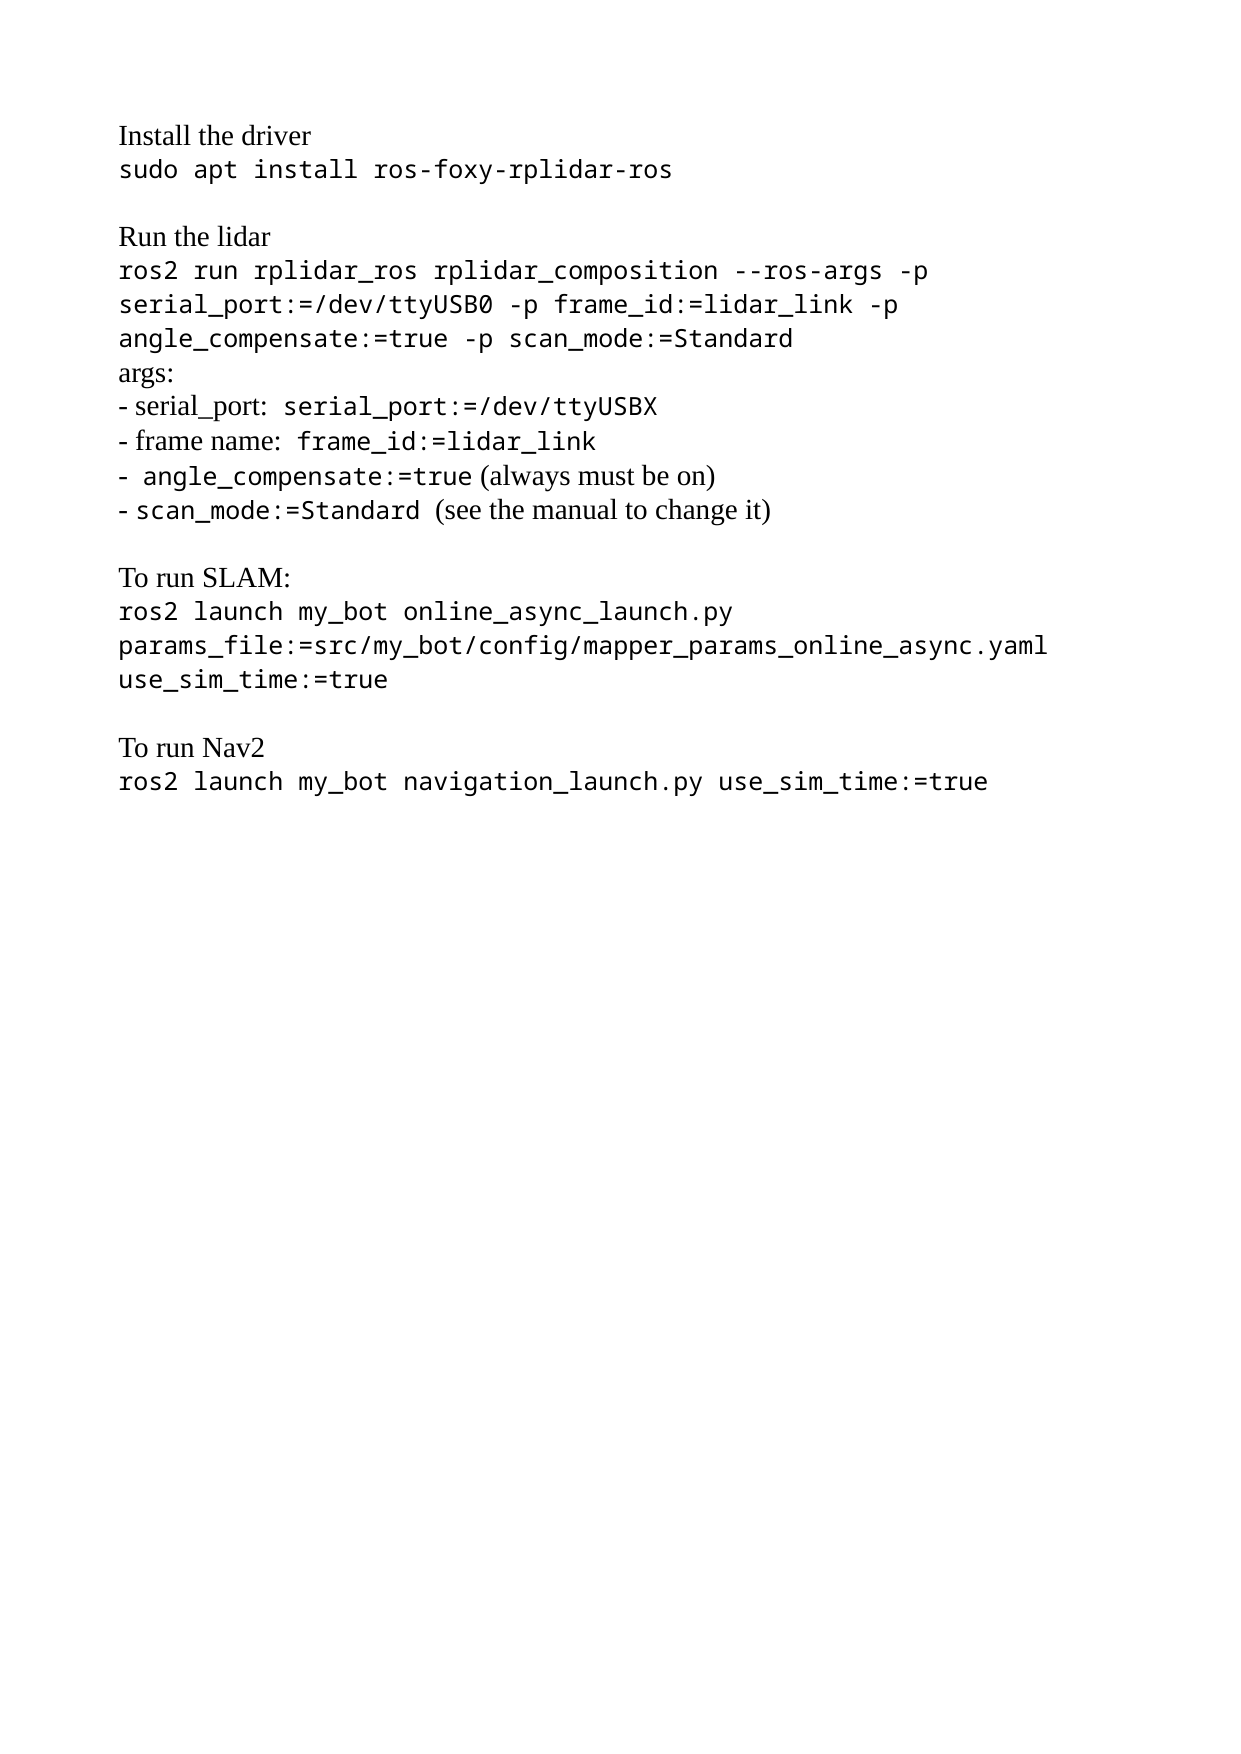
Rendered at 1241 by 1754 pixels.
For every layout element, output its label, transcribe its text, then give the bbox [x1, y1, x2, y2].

text - frame name: frame_id:=lidar_link [118, 423, 1122, 458]
text ros2 run rplidar_ros rplidar_composition --ros-args -p serial_port:=/dev/ttyUSB0 -p frame_id:=lidar_link -p angle_compensate:=true -p scan_mode:=Standard [118, 253, 1122, 355]
text sudo apt install ros-foxy-rplidar-ros [118, 152, 1122, 186]
text - serial_port: serial_port:=/dev/ttyUSBX [118, 388, 1122, 423]
text ros2 launch my_bot navigation_launch.py use_sim_time:=true [118, 763, 1122, 797]
text Run the lidar [118, 219, 1122, 253]
text - scan_mode:=Standard (see the manual to change it) [118, 492, 1122, 527]
text Install the driver [118, 118, 1122, 152]
text args: [118, 355, 1122, 388]
text To run SLAM: [118, 560, 1122, 594]
text ros2 launch my_bot online_async_launch.py params_file:=src/my_bot/config/mapper_params_online_async.yaml use_sim_time:=true [118, 594, 1122, 696]
text To run Nav2 [118, 730, 1122, 763]
text - angle_compensate:=true (always must be on) [118, 458, 1122, 492]
